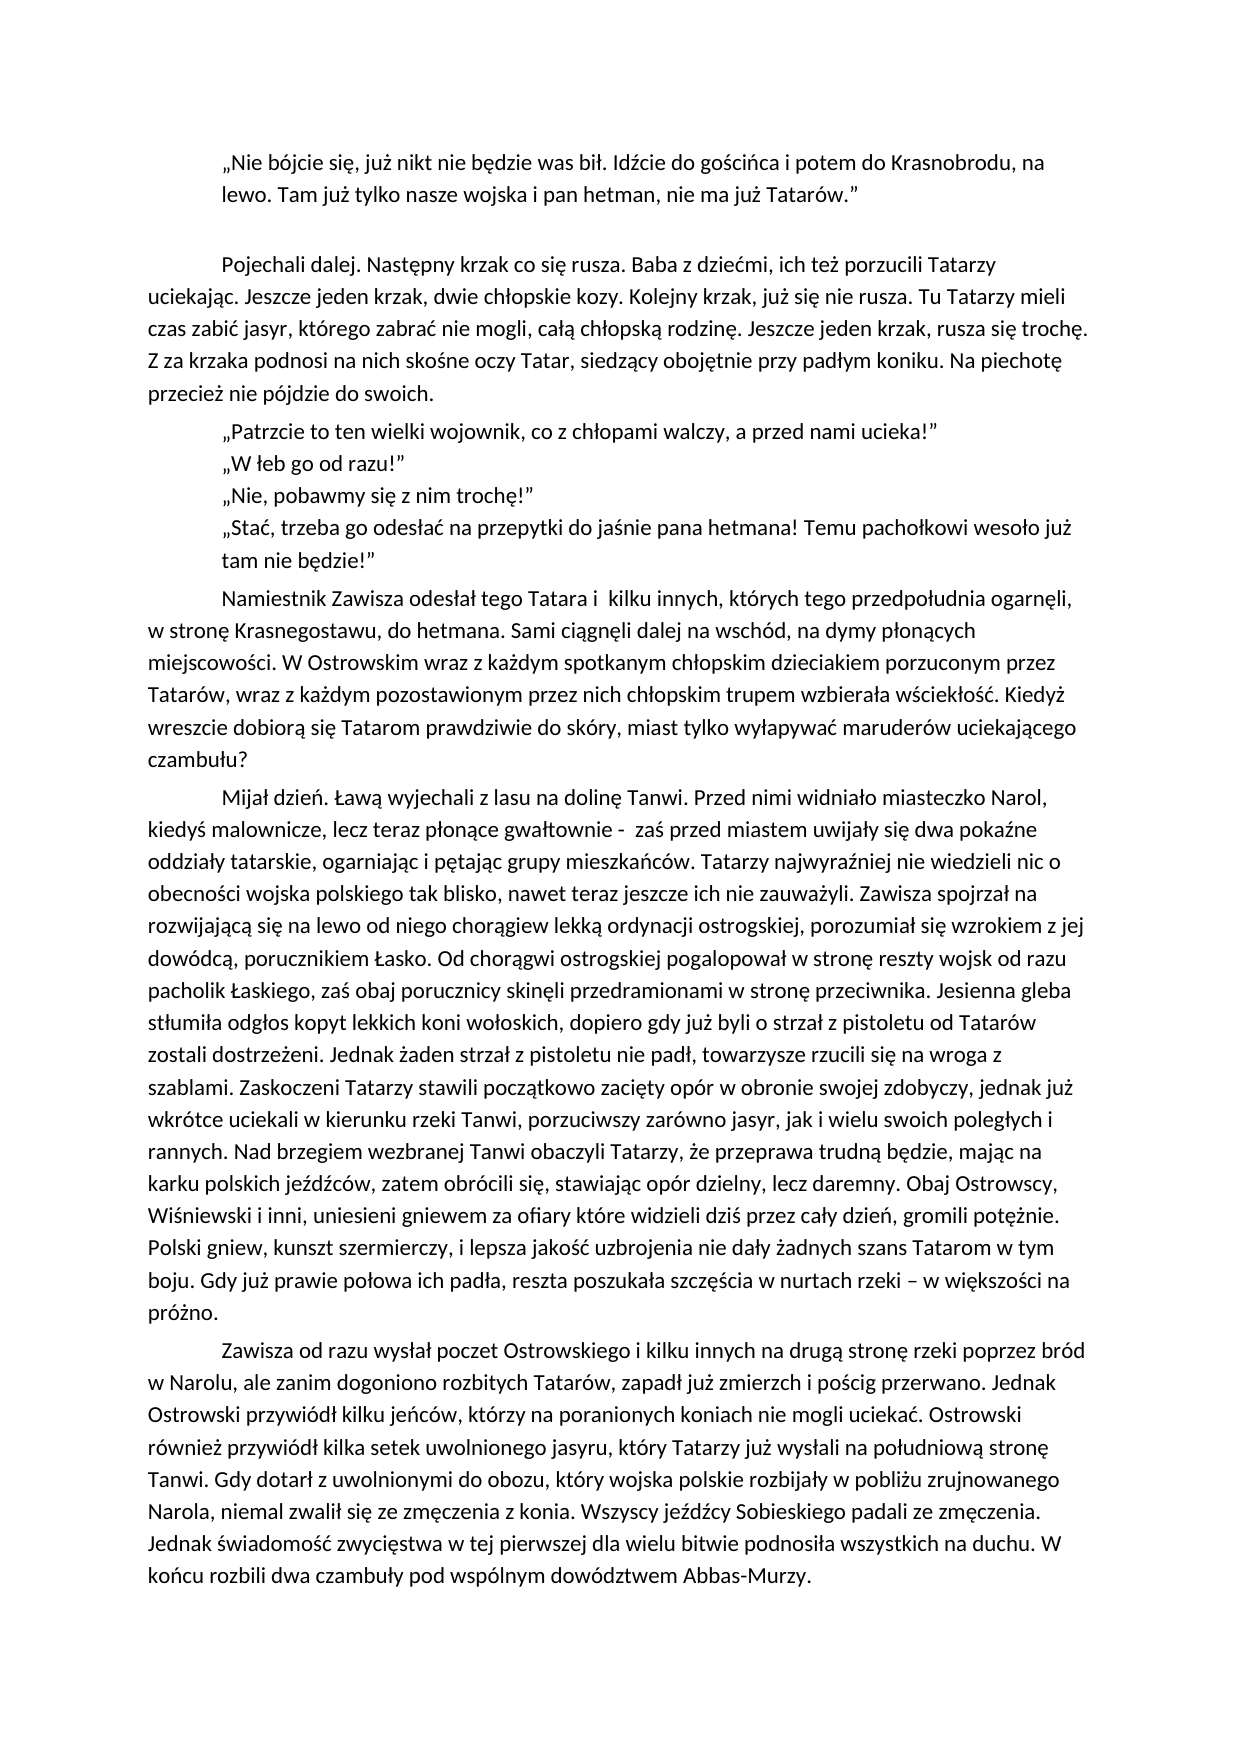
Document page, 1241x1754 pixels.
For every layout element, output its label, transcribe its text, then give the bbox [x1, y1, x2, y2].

text Mijał dzień. Ławą wyjechali z lasu na dolinę Tanwi. Przed nimi widniało miasteczko Narol, kiedyś malownicze, lecz teraz płonące gwałtownie - zaś przed miastem uwijały się dwa pokaźne oddziały tatarskie, ogarniając i pętając grupy mieszkańców. Tatarzy najwyraźniej nie wiedzieli nic o obecności wojska polskiego tak blisko, nawet teraz jeszcze ich nie zauważyli. Zawisza spojrzał na rozwijającą się na lewo od niego chorągiew lekką ordynacji ostrogskiej, porozumiał się wzrokiem z jej dowódcą, porucznikiem Łasko. Od chorągwi ostrogskiej pogalopował w stronę reszty wojsk od razu pacholik Łaskiego, zaś obaj porucznicy skinęli przedramionami w stronę przeciwnika. Jesienna gleba stłumiła odgłos kopyt lekkich koni wołoskich, dopiero gdy już byli o strzał z pistoletu od Tatarów zostali dostrzeżeni. Jednak żaden strzał z pistoletu nie padł, towarzysze rzucili się na wroga z szablami. Zaskoczeni Tatarzy stawili początkowo zacięty opór w obronie swojej zdobyczy, jednak już wkrótce uciekali w kierunku rzeki Tanwi, porzuciwszy zarówno jasyr, jak i wielu swoich poległych i rannych. Nad brzegiem wezbranej Tanwi obaczyli Tatarzy, że przeprawa trudną będzie, mając na karku polskich jeźdźców, zatem obrócili się, stawiając opór dzielny, lecz daremny. Obaj Ostrowscy, Wiśniewski i inni, uniesieni gniewem za ofiary które widzieli dziś przez cały dzień, gromili potężnie. Polski gniew, kunszt szermierczy, i lepsza jakość uzbrojenia nie dały żadnych szans Tatarom w tym boju. Gdy już prawie połowa ich padła, reszta poszukała szczęścia w nurtach rzeki – w większości na próżno. [148, 783, 1093, 1326]
text „W łeb go od razu!” [221, 449, 1093, 477]
text „Nie bójcie się, już nikt nie będzie was bił. Idźcie do gościńca i potem do Krasnobrodu, na lewo. Tam już tylko nasze wojska i pan hetman, nie ma już Tatarów.” [221, 148, 1093, 208]
text Namiestnik Zawisza odesłał tego Tatara i kilku innych, których tego przedpołudnia ogarnęli, w stronę Krasnegostawu, do hetmana. Sami ciągnęli dalej na wschód, na dymy płonących miejscowości. W Ostrowskim wraz z każdym spotkanym chłopskim dzieciakiem porzuconym przez Tatarów, wraz z każdym pozostawionym przez nich chłopskim trupem wzbierała wściekłość. Kiedyż wreszcie dobiorą się Tatarom prawdziwie do skóry, miast tylko wyłapywać maruderów uciekającego czambułu? [148, 584, 1093, 773]
text Pojechali dalej. Następny krzak co się rusza. Baba z dziećmi, ich też porzucili Tatarzy uciekając. Jeszcze jeden krzak, dwie chłopskie kozy. Kolejny krzak, już się nie rusza. Tu Tatarzy mieli czas zabić jasyr, którego zabrać nie mogli, całą chłopską rodzinę. Jeszcze jeden krzak, rusza się trochę. Z za krzaka podnosi na nich skośne oczy Tatar, siedzący obojętnie przy padłym koniku. Na piechotę przecież nie pójdzie do swoich. [148, 250, 1093, 407]
text Zawisza od razu wysłał poczet Ostrowskiego i kilku innych na drugą stronę rzeki poprzez bród w Narolu, ale zanim dogoniono rozbitych Tatarów, zapadł już zmierzch i pościg przerwano. Jednak Ostrowski przywiódł kilku jeńców, którzy na poranionych koniach nie mogli uciekać. Ostrowski również przywiódł kilka setek uwolnionego jasyru, który Tatarzy już wysłali na południową stronę Tanwi. Gdy dotarł z uwolnionymi do obozu, który wojska polskie rozbijały w pobliżu zrujnowanego Narola, niemal zwalił się ze zmęczenia z konia. Wszyscy jeźdźcy Sobieskiego padali ze zmęczenia. Jednak świadomość zwycięstwa w tej pierwszej dla wielu bitwie podnosiła wszystkich na duchu. W końcu rozbili dwa czambuły pod wspólnym dowództwem Abbas-Murzy. [148, 1336, 1093, 1589]
text „Stać, trzeba go odesłać na przepytki do jaśnie pana hetmana! Temu pachołkowi wesoło już tam nie będzie!” [221, 513, 1093, 574]
text „Nie, pobawmy się z nim trochę!” [221, 481, 1093, 509]
text „Patrzcie to ten wielki wojownik, co z chłopami walczy, a przed nami ucieka!” [221, 417, 1093, 445]
